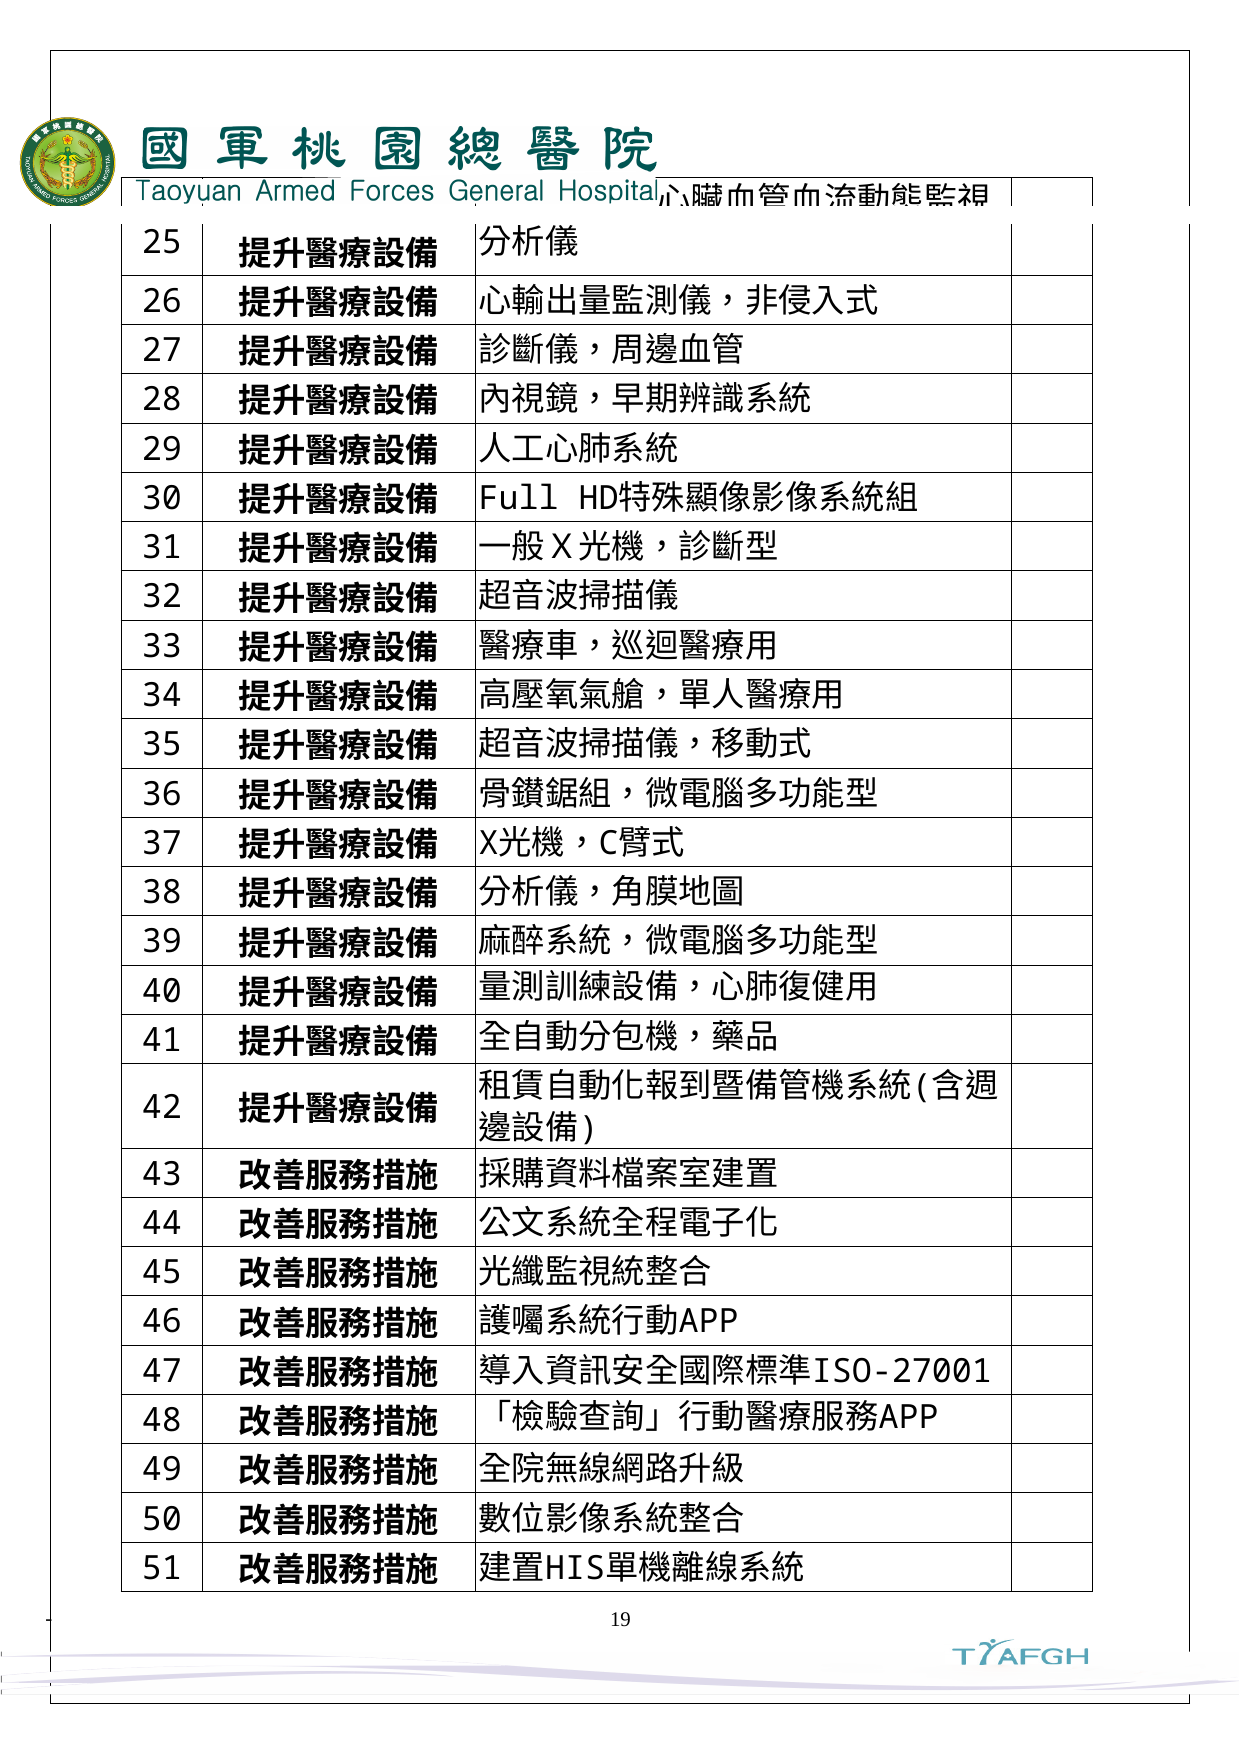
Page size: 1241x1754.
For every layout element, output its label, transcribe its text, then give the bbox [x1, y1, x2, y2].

table_cell [1012, 670, 1092, 718]
table_cell 31 [122, 522, 202, 570]
table_cell 診斷儀，周邊血管 [476, 325, 1011, 373]
table_cell 護囑系統行動APP [476, 1296, 1011, 1344]
table_cell 45 [122, 1247, 202, 1295]
table_cell [1012, 424, 1092, 472]
table_cell 心臟血管血流動態監視 [476, 178, 1011, 206]
table_cell 內視鏡，早期辨識系統 [476, 374, 1011, 422]
table_cell [1012, 1247, 1092, 1295]
table_cell 改善服務措施 [203, 1346, 475, 1394]
table_cell [1012, 867, 1092, 915]
table_cell Full HD特殊顯像影像系統組 [476, 473, 1011, 521]
table_cell 改善服務措施 [203, 1493, 475, 1542]
table_cell 改善服務措施 [203, 1395, 475, 1443]
table_cell 提升醫療設備 [203, 325, 475, 373]
table_cell 提升醫療設備 [203, 473, 475, 521]
table_cell [122, 178, 202, 206]
table_cell 公文系統全程電子化 [476, 1198, 1011, 1246]
table_cell 數位影像系統整合 [476, 1493, 1011, 1542]
table_cell 「檢驗查詢」行動醫療服務APP [476, 1395, 1011, 1443]
table_cell 提升醫療設備 [203, 1015, 475, 1063]
table_cell 47 [122, 1346, 202, 1394]
table_cell 人工心肺系統 [476, 424, 1011, 472]
table_cell 全自動分包機，藥品 [476, 1015, 1011, 1063]
table_cell 39 [122, 916, 202, 964]
table_cell [1012, 178, 1092, 206]
table_cell [1012, 1064, 1092, 1147]
table_cell 42 [122, 1064, 202, 1147]
table_cell [1012, 1543, 1092, 1591]
table_cell [1012, 966, 1092, 1014]
table_cell [1012, 1346, 1092, 1394]
table_cell 分析儀 [476, 224, 1011, 275]
table_cell 30 [122, 473, 202, 521]
table_cell 34 [122, 670, 202, 718]
table_cell 醫療車，巡迴醫療用 [476, 621, 1011, 669]
table_cell 35 [122, 719, 202, 767]
table_cell [1012, 1198, 1092, 1246]
table_cell 提升醫療設備 [203, 867, 475, 915]
table_cell 50 [122, 1493, 202, 1542]
table_cell 43 [122, 1149, 202, 1197]
table_cell 提升醫療設備 [203, 522, 475, 570]
table_cell 超音波掃描儀 [476, 571, 1011, 619]
table_cell 改善服務措施 [203, 1543, 475, 1591]
table_cell [1012, 224, 1092, 275]
table_cell 提升醫療設備 [203, 818, 475, 866]
table_cell 25 [122, 224, 202, 275]
table_cell [1012, 1444, 1092, 1492]
table_cell 37 [122, 818, 202, 866]
table_cell 量測訓練設備，心肺復健用 [476, 966, 1011, 1014]
table_cell 提升醫療設備 [203, 424, 475, 472]
table_cell 提升醫療設備 [203, 276, 475, 324]
table_cell X光機，C臂式 [476, 818, 1011, 866]
table_cell 提升醫療設備 [203, 769, 475, 817]
table_cell 46 [122, 1296, 202, 1344]
table_cell [1012, 473, 1092, 521]
table_cell 租賃自動化報到暨備管機系統(含週邊設備) [476, 1064, 1011, 1147]
table_cell 改善服務措施 [203, 1444, 475, 1492]
table_cell 提升醫療設備 [203, 224, 475, 275]
table_cell 44 [122, 1198, 202, 1246]
table_cell 51 [122, 1543, 202, 1591]
table_cell 33 [122, 621, 202, 669]
table_cell 麻醉系統，微電腦多功能型 [476, 916, 1011, 964]
table_cell [1012, 276, 1092, 324]
table_cell [1012, 1395, 1092, 1443]
table_cell 提升醫療設備 [203, 571, 475, 619]
table_cell 改善服務措施 [203, 1296, 475, 1344]
table_cell 提升醫療設備 [203, 374, 475, 422]
table_cell [1012, 916, 1092, 964]
table_cell [1012, 818, 1092, 866]
table_cell 提升醫療設備 [203, 719, 475, 767]
table_cell 提升醫療設備 [203, 670, 475, 718]
table_cell 一般Ｘ光機，診斷型 [476, 522, 1011, 570]
table_cell 32 [122, 571, 202, 619]
table_cell 心輸出量監測儀，非侵入式 [476, 276, 1011, 324]
table_cell 36 [122, 769, 202, 817]
table_cell [1012, 769, 1092, 817]
table_cell 41 [122, 1015, 202, 1063]
table_cell [1012, 374, 1092, 422]
table_cell [1012, 1296, 1092, 1344]
table_cell 40 [122, 966, 202, 1014]
table_cell 改善服務措施 [203, 1149, 475, 1197]
table_cell 26 [122, 276, 202, 324]
table_cell 高壓氧氣艙，單人醫療用 [476, 670, 1011, 718]
table_cell 改善服務措施 [203, 1247, 475, 1295]
table_cell 38 [122, 867, 202, 915]
table_cell 48 [122, 1395, 202, 1443]
table_cell 49 [122, 1444, 202, 1492]
table_cell 建置HIS單機離線系統 [476, 1543, 1011, 1591]
table_cell 提升醫療設備 [203, 916, 475, 964]
table_cell [1012, 1493, 1092, 1542]
table_cell [1012, 621, 1092, 669]
table_cell [1012, 571, 1092, 619]
table_cell 改善服務措施 [203, 1198, 475, 1246]
table_cell 全院無線網路升級 [476, 1444, 1011, 1492]
table_cell 導入資訊安全國際標準ISO-27001 [476, 1346, 1011, 1394]
table_cell [1012, 719, 1092, 767]
table_cell 28 [122, 374, 202, 422]
table_cell 29 [122, 424, 202, 472]
table_cell 採購資料檔案室建置 [476, 1149, 1011, 1197]
table_cell [1012, 1015, 1092, 1063]
table_cell 超音波掃描儀，移動式 [476, 719, 1011, 767]
table_cell 提升醫療設備 [203, 621, 475, 669]
table_cell 提升醫療設備 [203, 966, 475, 1014]
table_cell 光纖監視統整合 [476, 1247, 1011, 1295]
table_cell [1012, 325, 1092, 373]
table_cell 提升醫療設備 [203, 1064, 475, 1147]
table_cell 27 [122, 325, 202, 373]
table_cell 分析儀，角膜地圖 [476, 867, 1011, 915]
table_cell 骨鑚鋸組，微電腦多功能型 [476, 769, 1011, 817]
table_cell [1012, 522, 1092, 570]
table_cell [1012, 1149, 1092, 1197]
